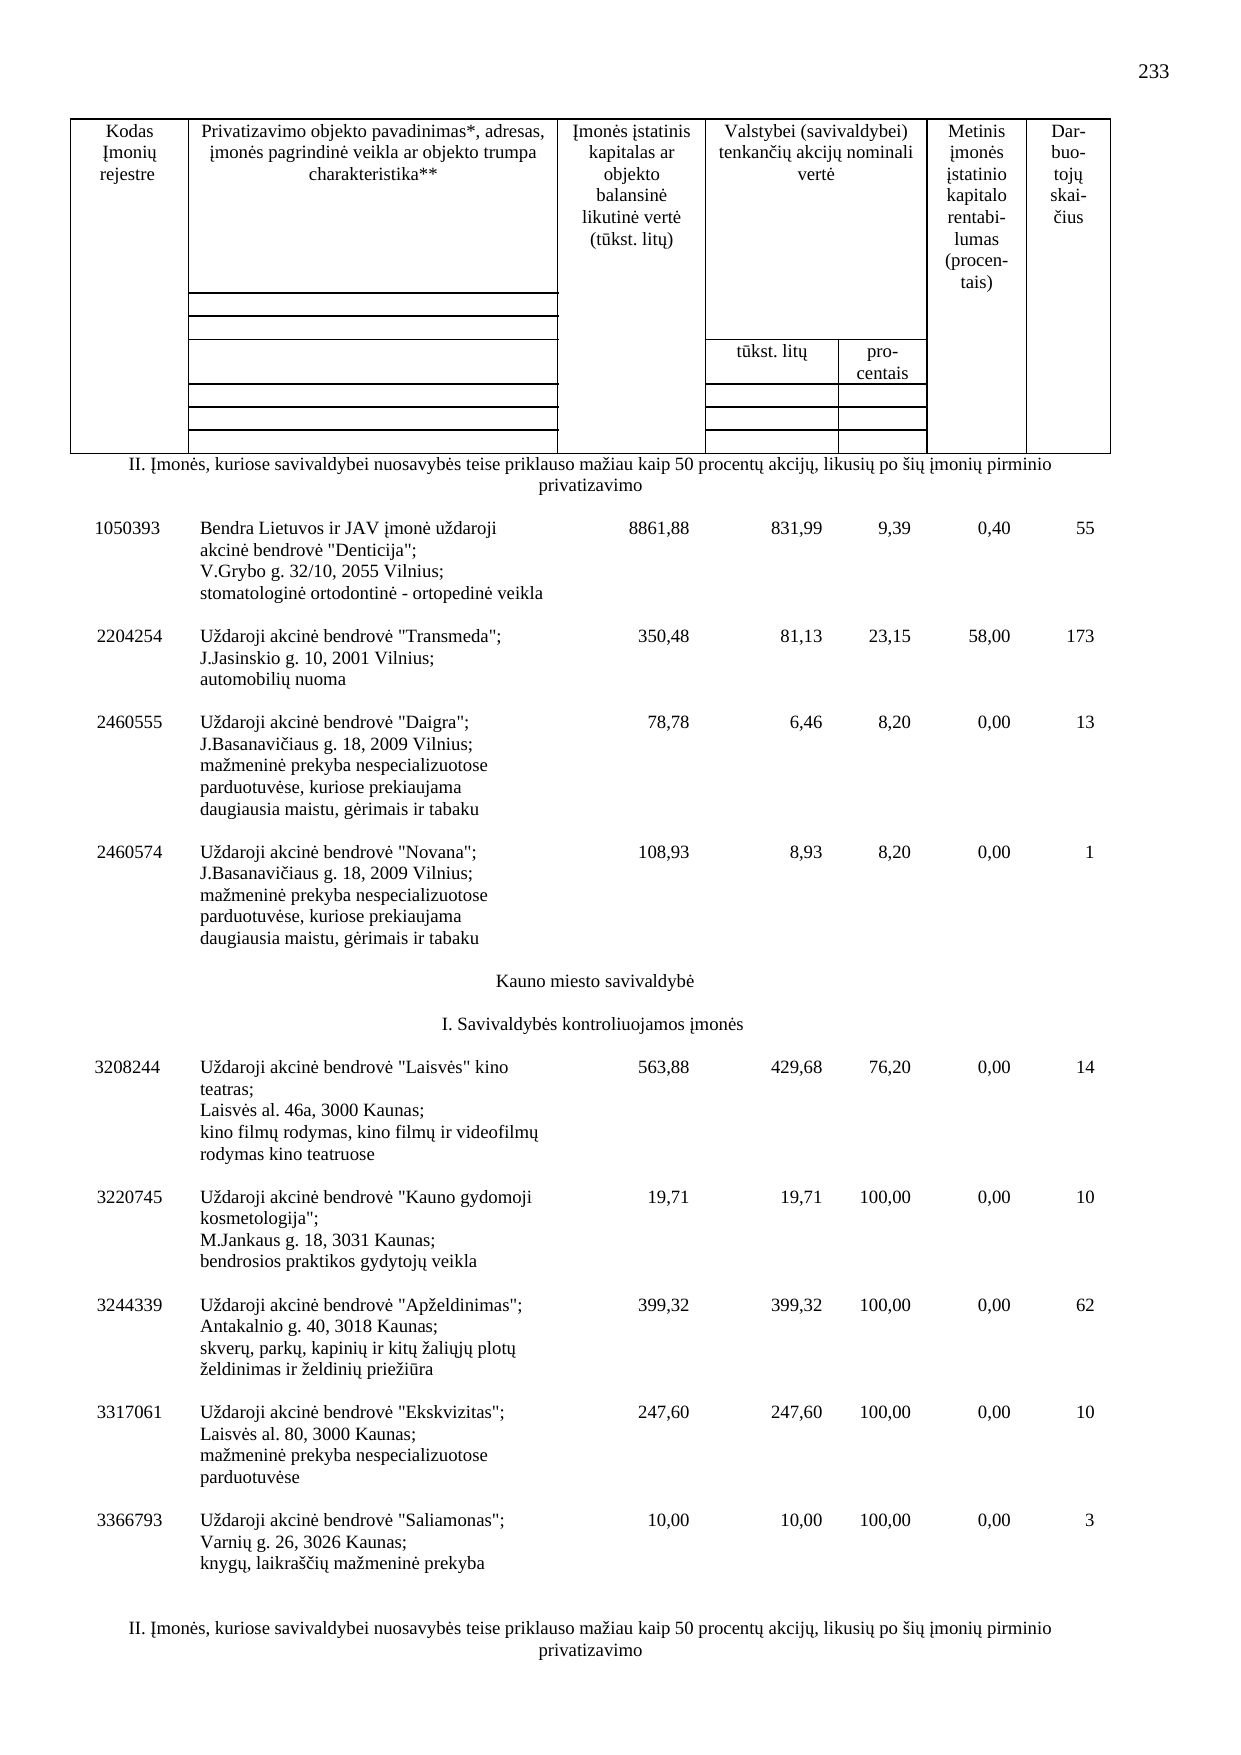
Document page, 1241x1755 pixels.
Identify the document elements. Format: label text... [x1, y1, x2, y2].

table_cell [189, 294, 557, 315]
table_cell [706, 385, 838, 406]
table_cell [189, 408, 557, 429]
table_cell 0,00 [927, 1186, 1026, 1293]
table_cell 62 [1026, 1294, 1110, 1401]
table_cell [706, 315, 926, 338]
table_cell 247,60 [558, 1401, 705, 1509]
table_cell [189, 317, 557, 338]
table_cell 831,99 [705, 517, 838, 625]
table_cell 108,93 [558, 841, 705, 970]
table_cell 2460555 [70, 711, 188, 841]
table_cell [706, 431, 838, 452]
table_cell [928, 339, 1026, 383]
table_cell [1027, 383, 1110, 406]
table_cell 23,15 [838, 625, 927, 711]
table_cell [839, 408, 926, 429]
table_cell [928, 383, 1026, 406]
table_cell Bendra Lietuvos ir JAV įmonė uždaroji akcinė bendrovė "Denticija"; V.Grybo g. 32/10, 2055 Vilnius; stomatologinė ortodontinė - ortopedinė veikla [189, 517, 558, 625]
table_cell Uždaroji akcinė bendrovė "Kauno gydomoji kosmetologija"; M.Jankaus g. 18, 3031 Kaunas; bendrosios praktikos gydytojų veikla [189, 1186, 558, 1293]
table_cell [839, 385, 926, 406]
table_cell [558, 429, 705, 452]
table_cell 10 [1026, 1401, 1110, 1509]
table_cell [928, 406, 1026, 429]
table_cell 173 [1026, 625, 1110, 711]
table_cell II. Įmonės, kuriose savivaldybei nuosavybės teise priklauso mažiau kaip 50 procentų akcijų, likusių po šių įmonių pirminio privatizavimo [70, 1595, 1110, 1682]
table_cell 10,00 [705, 1509, 838, 1595]
table_cell 10 [1026, 1186, 1110, 1293]
table_cell [71, 292, 188, 315]
table_cell 2204254 [70, 625, 188, 711]
table_cell 350,48 [558, 625, 705, 711]
table_cell I. Savivaldybės kontroliuojamos įmonės [70, 1013, 1110, 1056]
table_cell [189, 385, 557, 406]
table_cell Uždaroji akcinė bendrovė "Transmeda"; J.Jasinskio g. 10, 2001 Vilnius; automobilių nuoma [189, 625, 558, 711]
table_cell [558, 383, 705, 406]
table_cell 0,00 [927, 1294, 1026, 1401]
table_cell 2460574 [70, 841, 188, 970]
table_cell 399,32 [558, 1294, 705, 1401]
table_cell 19,71 [705, 1186, 838, 1293]
table_cell 3317061 [70, 1401, 188, 1509]
table_cell [558, 339, 705, 383]
table_cell 0,00 [927, 1056, 1026, 1186]
table_cell 1 [1026, 841, 1110, 970]
table_header Kodas Įmonių rejestre [71, 120, 188, 292]
table_cell Kauno miesto savivaldybė [70, 970, 1110, 1013]
table_cell 3244339 [70, 1294, 188, 1401]
table_cell [189, 431, 557, 452]
table_cell [928, 292, 1026, 315]
table_cell tūkst. litų [706, 340, 838, 383]
table_cell 55 [1026, 517, 1110, 625]
table_cell [928, 429, 1026, 452]
table_cell 100,00 [838, 1294, 927, 1401]
table_header Metinis įmonės įstatinio kapitalo rentabi-lumas (procen-tais) [928, 120, 1026, 292]
table_cell 6,46 [705, 711, 838, 841]
table_cell [928, 315, 1026, 338]
table_cell 0,00 [927, 711, 1026, 841]
table_cell 1050393 [70, 517, 188, 625]
table_header Dar-buo-tojų skai-čius [1027, 120, 1110, 292]
table_header Privatizavimo objekto pavadinimas*, adresas, įmonės pagrindinė veikla ar objekto trumpa charakteristika** [189, 120, 557, 292]
table_cell 0,00 [927, 841, 1026, 970]
table_cell 8,93 [705, 841, 838, 970]
table_cell [71, 315, 188, 338]
table_cell [1027, 339, 1110, 383]
table_cell 8861,88 [558, 517, 705, 625]
table_cell 3366793 [70, 1509, 188, 1595]
table_cell 14 [1026, 1056, 1110, 1186]
table_cell 3 [1026, 1509, 1110, 1595]
table_cell Uždaroji akcinė bendrovė "Apželdinimas"; Antakalnio g. 40, 3018 Kaunas; skverų, parkų, kapinių ir kitų žaliųjų plotų želdinimas ir želdinių priežiūra [189, 1294, 558, 1401]
table_cell Uždaroji akcinė bendrovė "Saliamonas"; Varnių g. 26, 3026 Kaunas; knygų, laikraščių mažmeninė prekyba [189, 1509, 558, 1595]
table_cell [1027, 315, 1110, 338]
table_cell [558, 406, 705, 429]
table_header Valstybei (savivaldybei) tenkančių akcijų nominali vertė [706, 120, 926, 292]
table_cell 76,20 [838, 1056, 927, 1186]
table_cell [71, 383, 188, 406]
table_cell 563,88 [558, 1056, 705, 1186]
table_cell 13 [1026, 711, 1110, 841]
table_cell [1027, 292, 1110, 315]
table_cell Uždaroji akcinė bendrovė "Daigra"; J.Basanavičiaus g. 18, 2009 Vilnius; mažmeninė prekyba nespecializuotose parduotuvėse, kuriose prekiaujama daugiausia maistu, gėrimais ir tabaku [189, 711, 558, 841]
table_header Įmonės įstatinis kapitalas ar objekto balansinė likutinė vertė (tūkst. litų) [558, 120, 705, 292]
table_cell Uždaroji akcinė bendrovė "Novana"; J.Basanavičiaus g. 18, 2009 Vilnius; mažmeninė prekyba nespecializuotose parduotuvėse, kuriose prekiaujama daugiausia maistu, gėrimais ir tabaku [189, 841, 558, 970]
table_cell 3220745 [70, 1186, 188, 1293]
table_cell [71, 406, 188, 429]
table_cell [71, 339, 188, 383]
table_cell 0,00 [927, 1401, 1026, 1509]
table_cell [706, 408, 838, 429]
table_cell 3208244 [70, 1056, 188, 1186]
table_cell [839, 431, 926, 452]
table_cell 19,71 [558, 1186, 705, 1293]
table_cell [1027, 406, 1110, 429]
table_cell 429,68 [705, 1056, 838, 1186]
table_cell [189, 340, 557, 383]
table_cell [706, 292, 926, 315]
table_cell 9,39 [838, 517, 927, 625]
table_cell 100,00 [838, 1509, 927, 1595]
table_cell 247,60 [705, 1401, 838, 1509]
table_cell II. Įmonės, kuriose savivaldybei nuosavybės teise priklauso mažiau kaip 50 procentų akcijų, likusių po šių įmonių pirminio privatizavimo [70, 454, 1110, 517]
table_cell 78,78 [558, 711, 705, 841]
table_cell 399,32 [705, 1294, 838, 1401]
table_cell 8,20 [838, 711, 927, 841]
table_cell 8,20 [838, 841, 927, 970]
table_cell [71, 429, 188, 452]
table_cell Uždaroji akcinė bendrovė "Ekskvizitas"; Laisvės al. 80, 3000 Kaunas; mažmeninė prekyba nespecializuotose parduotuvėse [189, 1401, 558, 1509]
table_cell 100,00 [838, 1401, 927, 1509]
table_cell [558, 292, 705, 315]
table_cell Uždaroji akcinė bendrovė "Laisvės" kino teatras; Laisvės al. 46a, 3000 Kaunas; kino filmų rodymas, kino filmų ir videofilmų rodymas kino teatruose [189, 1056, 558, 1186]
table_cell [1027, 429, 1110, 452]
table_cell [558, 315, 705, 338]
table_cell 0,40 [927, 517, 1026, 625]
table_cell pro-centais [839, 340, 926, 383]
table_cell 81,13 [705, 625, 838, 711]
table_cell 10,00 [558, 1509, 705, 1595]
table_cell 100,00 [838, 1186, 927, 1293]
table_cell 0,00 [927, 1509, 1026, 1595]
table_cell 58,00 [927, 625, 1026, 711]
